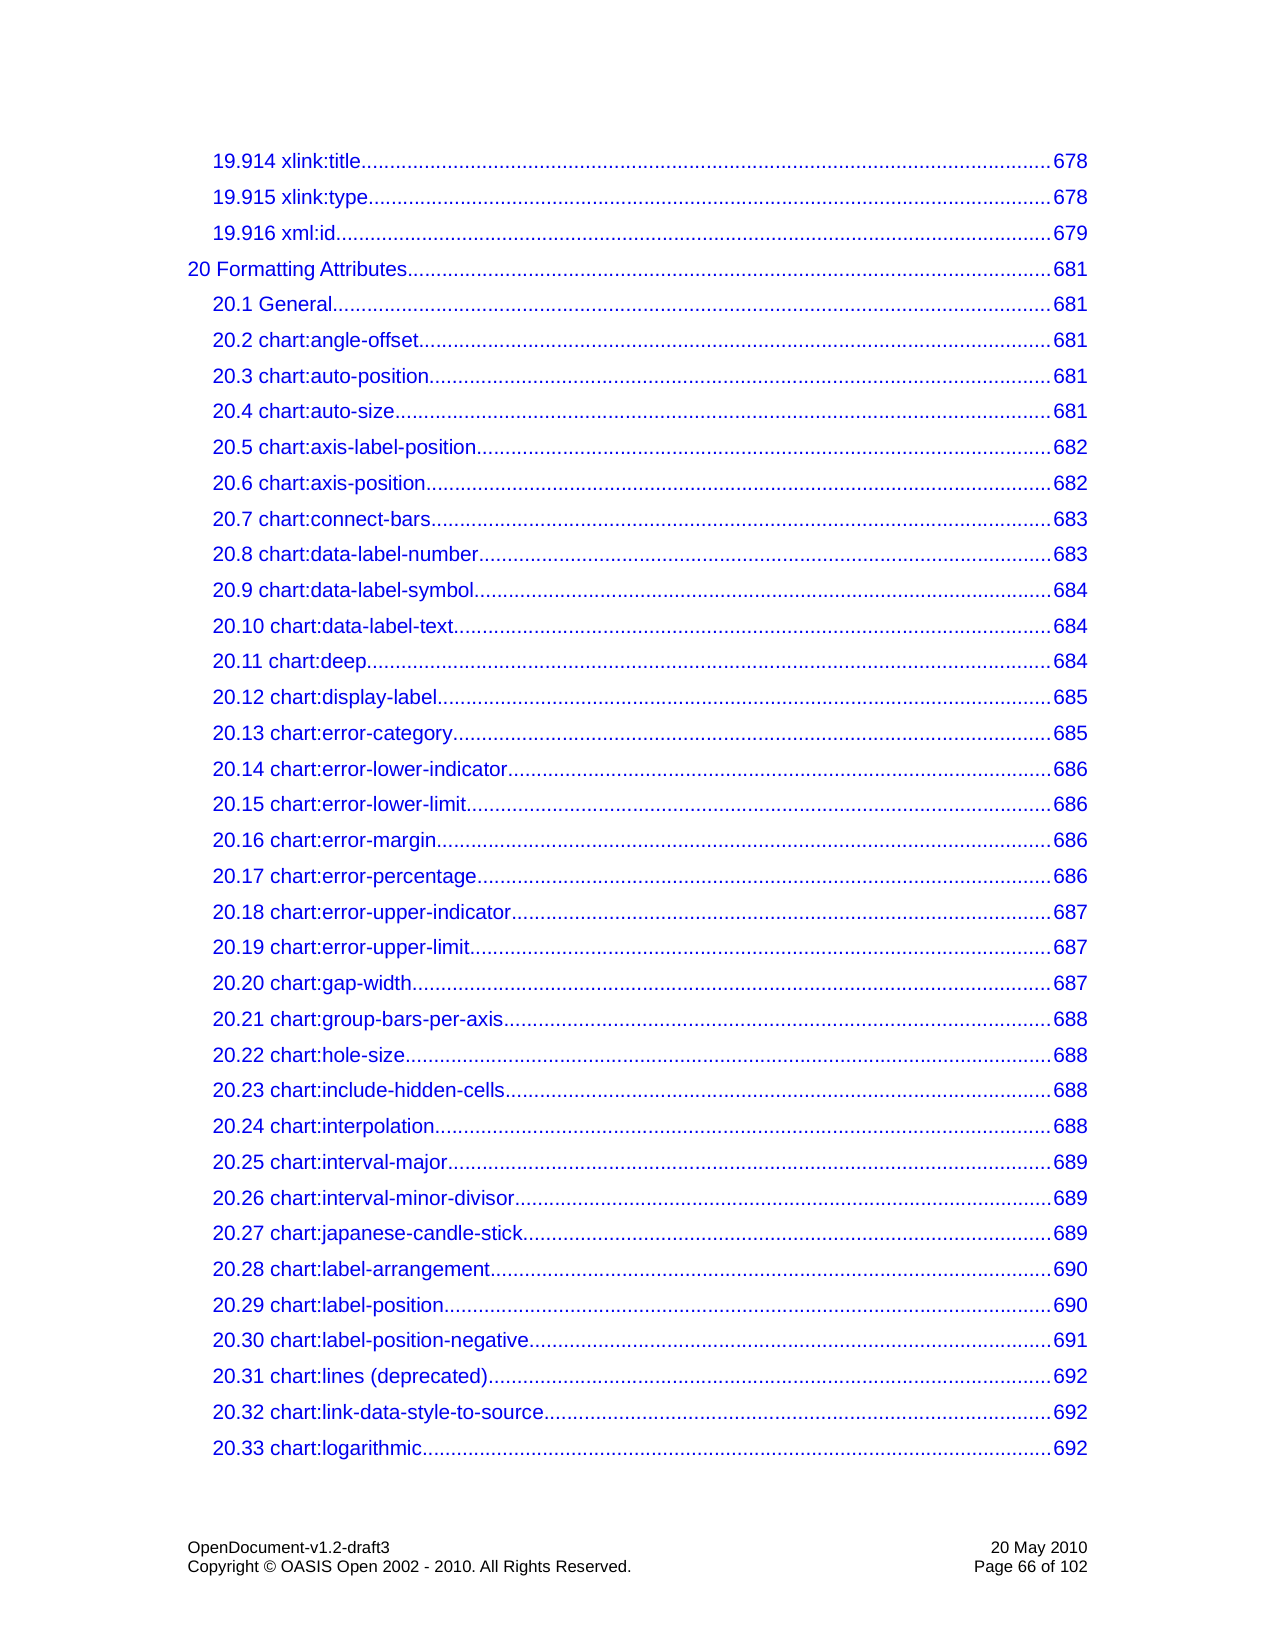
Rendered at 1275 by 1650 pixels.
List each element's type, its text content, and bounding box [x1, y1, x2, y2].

text 20.15 chart:error-lower-limit 686 [212, 793, 1088, 816]
text 20.18 chart:error-upper-indicator 687 [212, 900, 1088, 923]
text 20.12 chart:display-label 685 [212, 686, 1088, 709]
text 20.17 chart:error-percentage 686 [212, 864, 1088, 888]
text 20.26 chart:interval-minor-divisor 689 [212, 1186, 1088, 1209]
text 20.25 chart:interval-major 689 [212, 1150, 1088, 1174]
text 20.29 chart:label-position 690 [212, 1293, 1088, 1317]
text 20.28 chart:label-arrangement 690 [212, 1258, 1088, 1281]
text 20.27 chart:japanese-candle-stick 689 [212, 1222, 1088, 1245]
text 20.33 chart:logarithmic 692 [212, 1436, 1088, 1459]
text 20 Formatting Attributes 681 [187, 257, 1088, 280]
text 20.32 chart:link-data-style-to-source 692 [212, 1401, 1088, 1424]
text 20.9 chart:data-label-symbol 684 [212, 579, 1088, 602]
text 20.14 chart:error-lower-indicator 686 [212, 757, 1088, 781]
text 20.21 chart:group-bars-per-axis 688 [212, 1007, 1088, 1031]
text 20.3 chart:auto-position 681 [212, 364, 1088, 388]
text 19.914 xlink:title 678 [212, 150, 1088, 173]
text 20.23 chart:include-hidden-cells 688 [212, 1079, 1088, 1102]
text 20.1 General 681 [212, 293, 1088, 316]
text 20.7 chart:connect-bars 683 [212, 507, 1088, 531]
text 20.2 chart:angle-offset 681 [212, 329, 1088, 352]
text 20.19 chart:error-upper-limit 687 [212, 936, 1088, 959]
text 20.24 chart:interpolation 688 [212, 1115, 1088, 1138]
text 20.31 chart:lines (deprecated) 692 [212, 1365, 1088, 1388]
text 19.915 xlink:type 678 [212, 186, 1088, 209]
text 20.11 chart:deep 684 [212, 650, 1088, 673]
text 20.6 chart:axis-position 682 [212, 472, 1088, 495]
text 20.4 chart:auto-size 681 [212, 400, 1088, 423]
text 20.16 chart:error-margin 686 [212, 829, 1088, 852]
text 20.8 chart:data-label-number 683 [212, 543, 1088, 566]
text 20.13 chart:error-category 685 [212, 722, 1088, 745]
text 20.20 chart:gap-width 687 [212, 972, 1088, 995]
text 20.22 chart:hole-size 688 [212, 1043, 1088, 1066]
text 19.916 xml:id 679 [212, 221, 1088, 245]
text 20.10 chart:data-label-text 684 [212, 614, 1088, 638]
text 20.30 chart:label-position-negative 691 [212, 1329, 1088, 1352]
text 20.5 chart:axis-label-position 682 [212, 436, 1088, 459]
